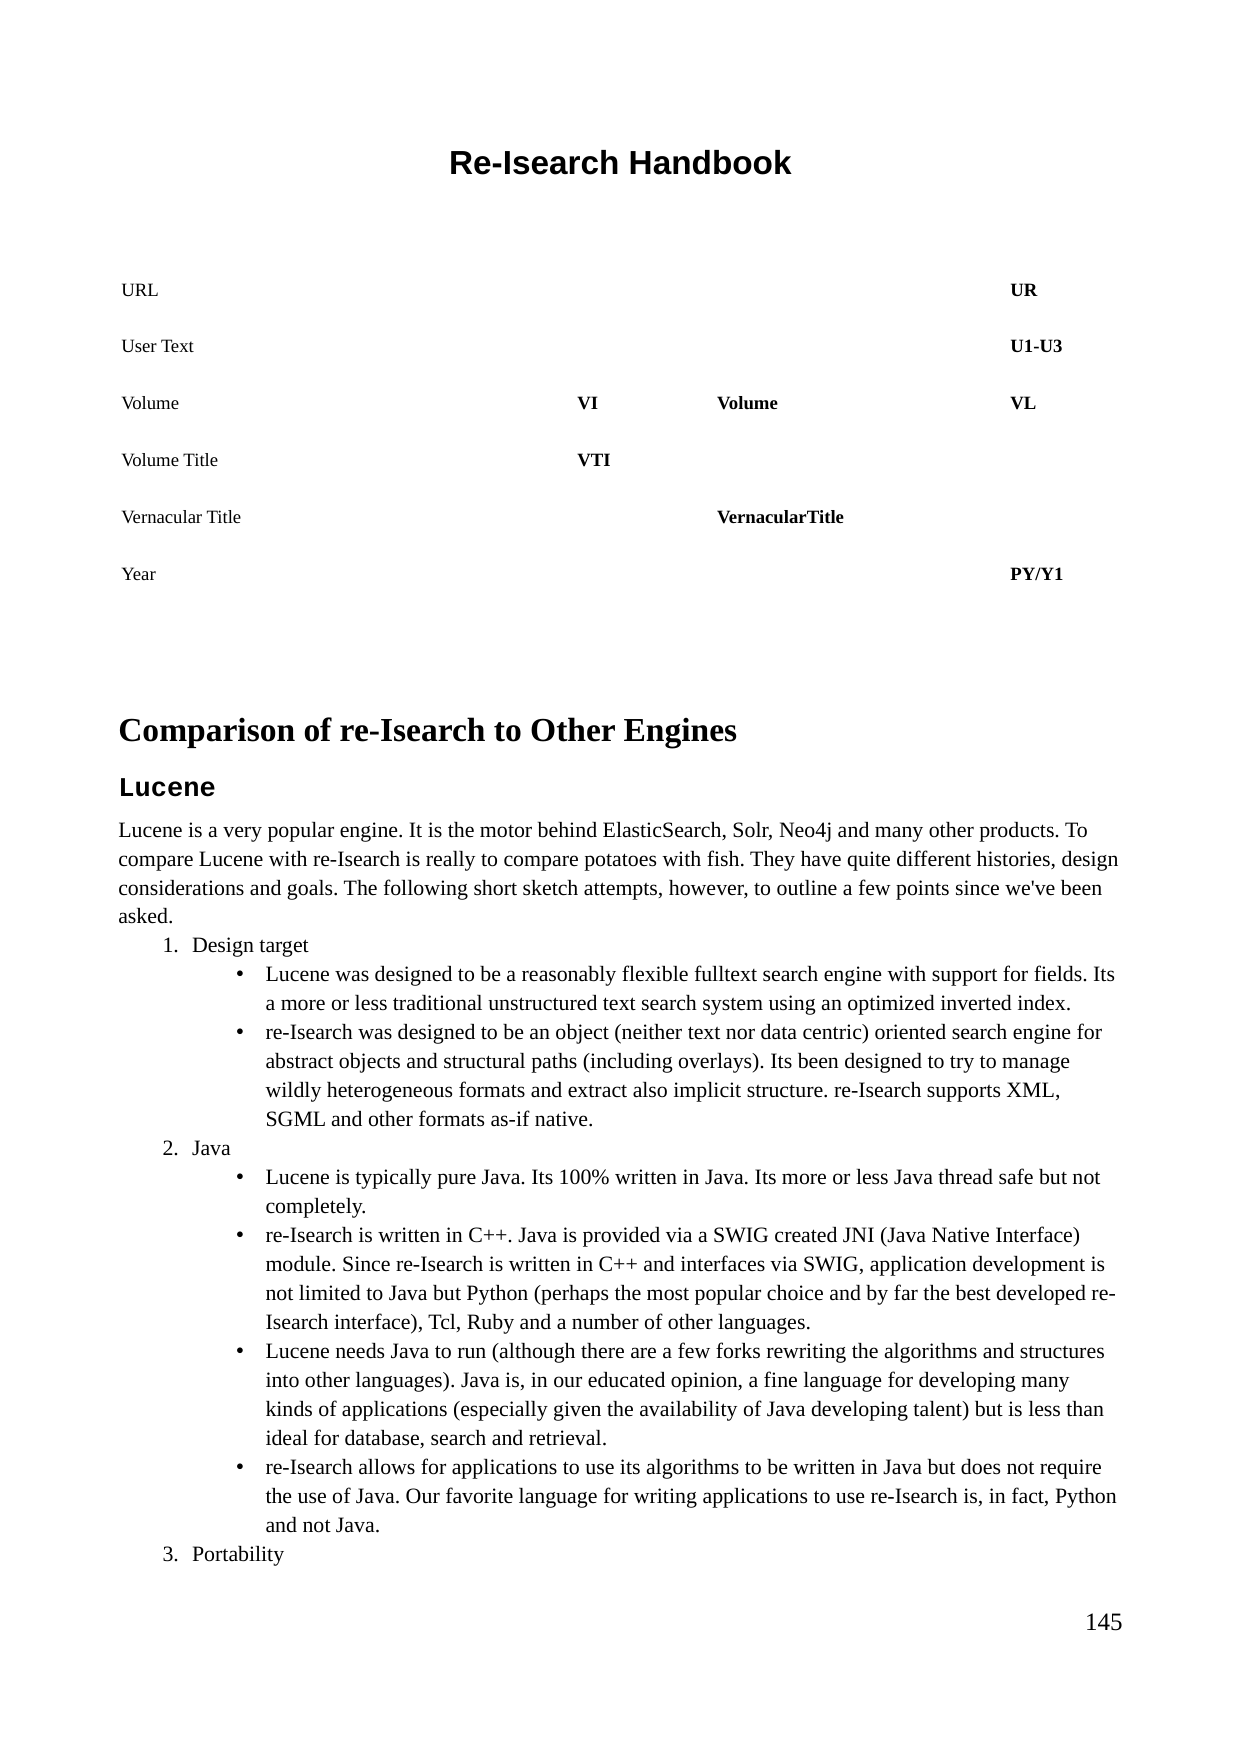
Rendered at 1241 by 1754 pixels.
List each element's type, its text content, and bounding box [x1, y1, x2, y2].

table_cell UR [1007, 276, 1122, 332]
list re-Isearch is written in C++. Java is provided via a SWIG created JNI (Java Native Interface) module. Since re-Isearch is written in C++ and interfaces via SWIG, application development is not limited to Java but Python (perhaps the most popular choice and by far the best developed re-Isearch interface), Tcl, Ruby and a number of other languages. [236, 1222, 1122, 1334]
table_cell Year [118, 560, 574, 617]
table_cell ​ [574, 212, 714, 276]
table_cell ​ [574, 333, 714, 389]
table_cell [118, 212, 574, 276]
table_cell User Text [118, 333, 574, 389]
list re-Isearch allows for applications to use its algorithms to be written in Java but does not require the use of Java. Our favorite language for writing applications to use re-Isearch is, in fact, Python and not Java. [236, 1454, 1122, 1537]
table_cell ​ [714, 333, 1007, 389]
table_cell ​ [574, 503, 714, 560]
table_cell VernacularTitle [714, 503, 1007, 560]
subtitle Lucene [118, 773, 1122, 804]
table_cell Volume [714, 389, 1007, 446]
text Lucene is a very popular engine. It is the motor behind ElasticSearch, Solr, Neo4j and many other products. To compare Lucene with re-Isearch is really to compare potatoes with fish. They have quite different histories, design considerations and goals. The following short sketch attempts, however, to outline a few points since we've been asked. [118, 817, 1122, 929]
table_cell VL [1007, 389, 1122, 446]
list Portability [162, 1541, 1122, 1566]
table_cell ​ [1007, 503, 1122, 560]
table_cell ​ [574, 276, 714, 332]
table_cell ​ [1007, 446, 1122, 503]
table_cell [1007, 212, 1122, 276]
table_cell U1-U3 [1007, 333, 1122, 389]
table_cell Vernacular Title [118, 503, 574, 560]
table_cell VI [574, 389, 714, 446]
table_cell Volume Title [118, 446, 574, 503]
subtitle Comparison of re-Isearch to Other Engines [118, 710, 1122, 748]
list Design target [162, 932, 1122, 958]
list Java [162, 1135, 1122, 1160]
list Lucene was designed to be a reasonably flexible fulltext search engine with support for fields. Its a more or less traditional unstructured text search system using an optimized inverted index. [236, 961, 1122, 1016]
list Lucene needs Java to run (although there are a few forks rewriting the algorithms and structures into other languages). Java is, in our educated opinion, a fine language for developing many kinds of applications (especially given the availability of Java developing talent) but is less than ideal for database, search and retrieval. [236, 1338, 1122, 1450]
table_cell ​ [714, 276, 1007, 332]
table_cell VTI [574, 446, 714, 503]
table_cell URL [118, 276, 574, 332]
table_cell Volume [118, 389, 574, 446]
list re-Isearch was designed to be an object (neither text nor data centric) oriented search engine for abstract objects and structural paths (including overlays). Its been designed to try to manage wildly heterogeneous formats and extract also implicit structure. re-Isearch supports XML, SGML and other formats as-if native. [236, 1019, 1122, 1131]
table_cell ​ [574, 560, 714, 617]
table_cell ​ [714, 212, 1007, 276]
table_cell PY/Y1 [1007, 560, 1122, 617]
table_cell ​ [714, 446, 1007, 503]
list Lucene is typically pure Java. Its 100% written in Java. Its more or less Java thread safe but not completely. [236, 1164, 1122, 1218]
table_cell ​ [714, 560, 1007, 617]
